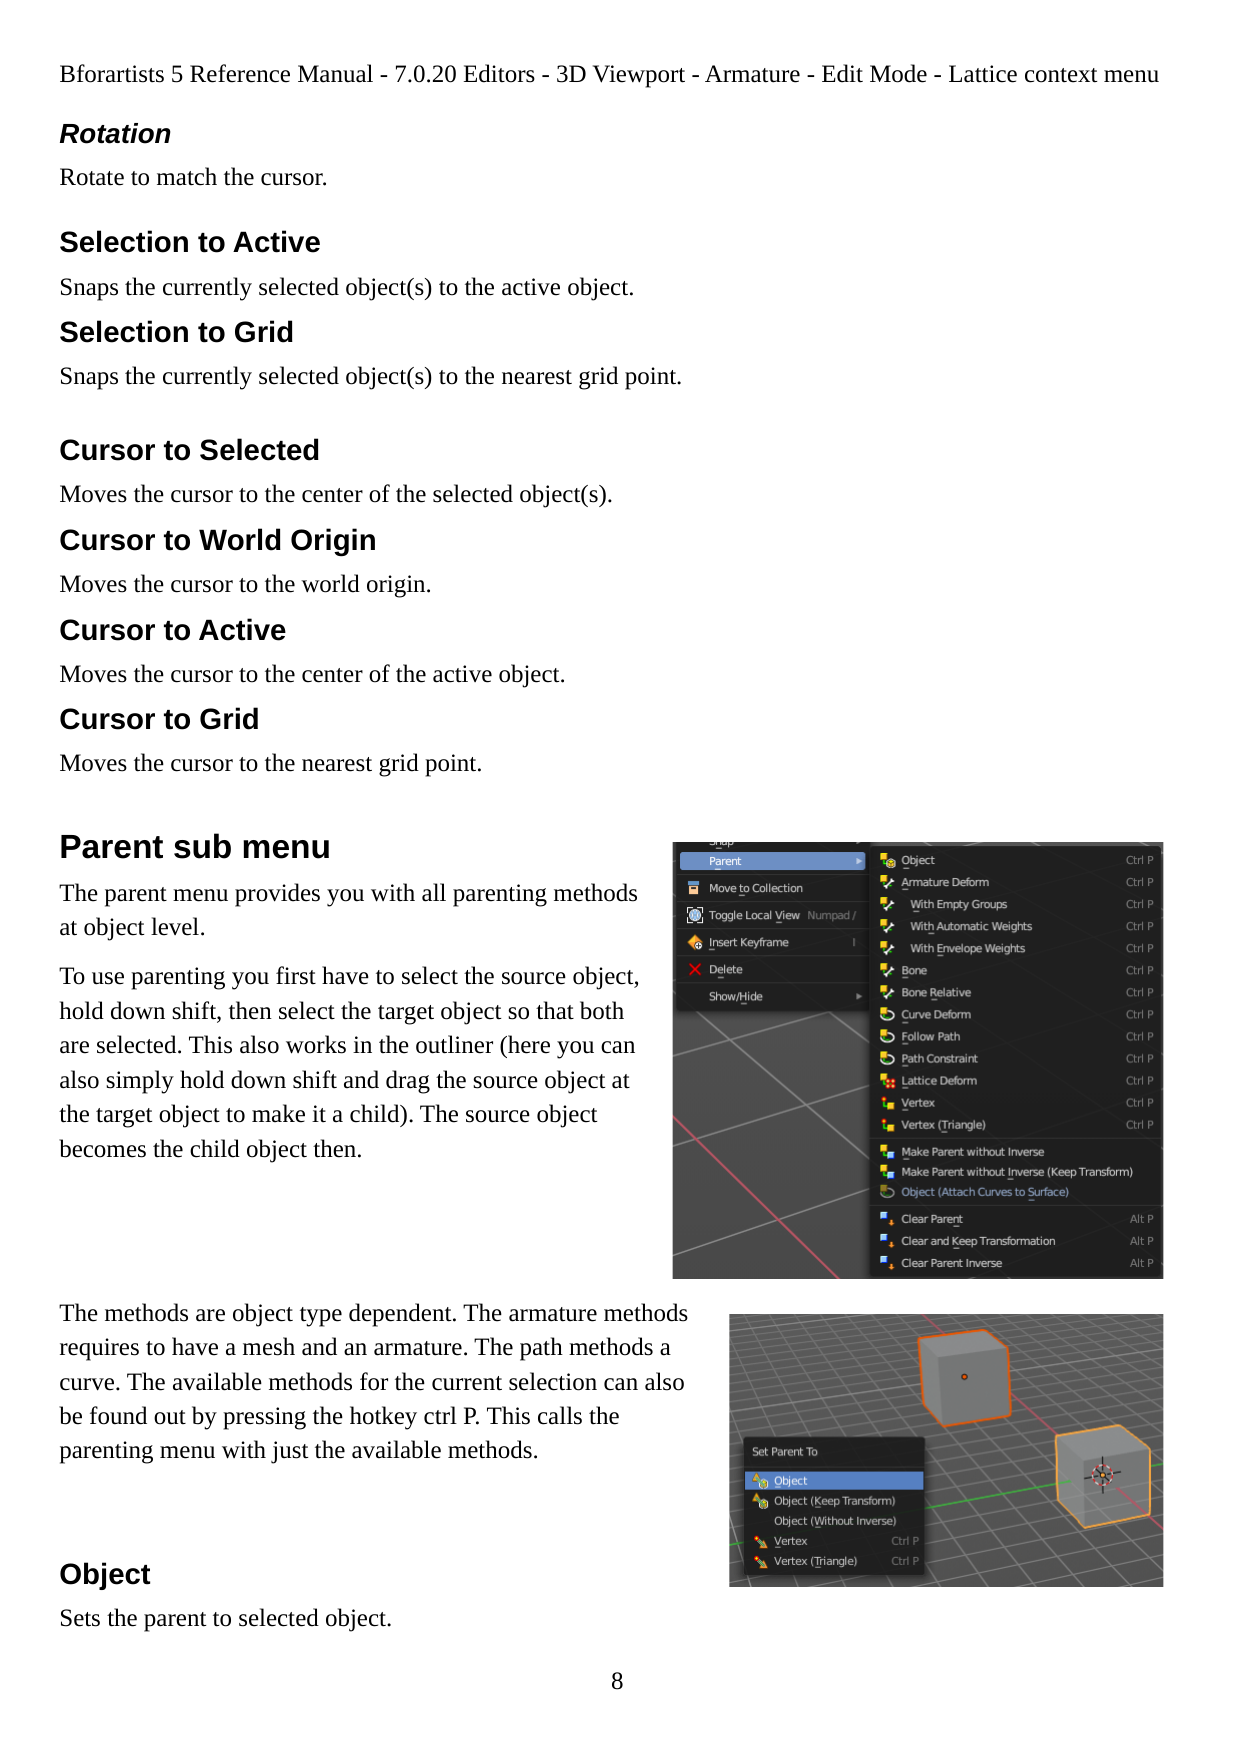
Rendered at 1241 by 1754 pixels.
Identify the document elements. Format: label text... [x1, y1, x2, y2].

subtitle Cursor to Grid [59, 702, 1181, 736]
subtitle Rotation [59, 117, 1181, 149]
text Rotate to match the cursor. [59, 162, 1181, 190]
text Sets the parent to selected object. [59, 1603, 1181, 1632]
subtitle Cursor to World Origin [59, 523, 1181, 557]
text Snaps the currently selected object(s) to the nearest grid point. [59, 361, 1181, 390]
subtitle Object [59, 1557, 1181, 1591]
text The methods are object type dependent. The armature methods requires to have a mesh and an armature. The path methods a curve. The available methods for the current selection can also be found out by pressing the hotkey ctrl P. This calls the parenting menu with just the available methods. [59, 1298, 1181, 1464]
subtitle Parent sub menu [59, 827, 1181, 865]
subtitle Selection to Grid [59, 315, 1181, 349]
picture [672, 842, 1164, 1279]
text Moves the cursor to the world origin. [59, 569, 1181, 598]
subtitle Cursor to Selected [59, 433, 1181, 467]
text Moves the cursor to the nearest grid point. [59, 748, 1181, 777]
picture [729, 1314, 1164, 1587]
text Snaps the currently selected object(s) to the active object. [59, 272, 1181, 300]
text To use parenting you first have to select the source object, hold down shift, then select the target object so that both are selected. This also works in the outliner (here you can also simply hold down shift and drag the source object at the target object to make it a child). The source object becomes the child object then. [59, 961, 672, 1162]
text Moves the cursor to the center of the selected object(s). [59, 479, 1181, 508]
subtitle Selection to Active [59, 225, 1181, 259]
text Moves the cursor to the center of the active object. [59, 659, 1181, 687]
subtitle Cursor to Active [59, 612, 1181, 646]
text The parent menu provides you with all parenting methods at object level. [59, 878, 672, 941]
